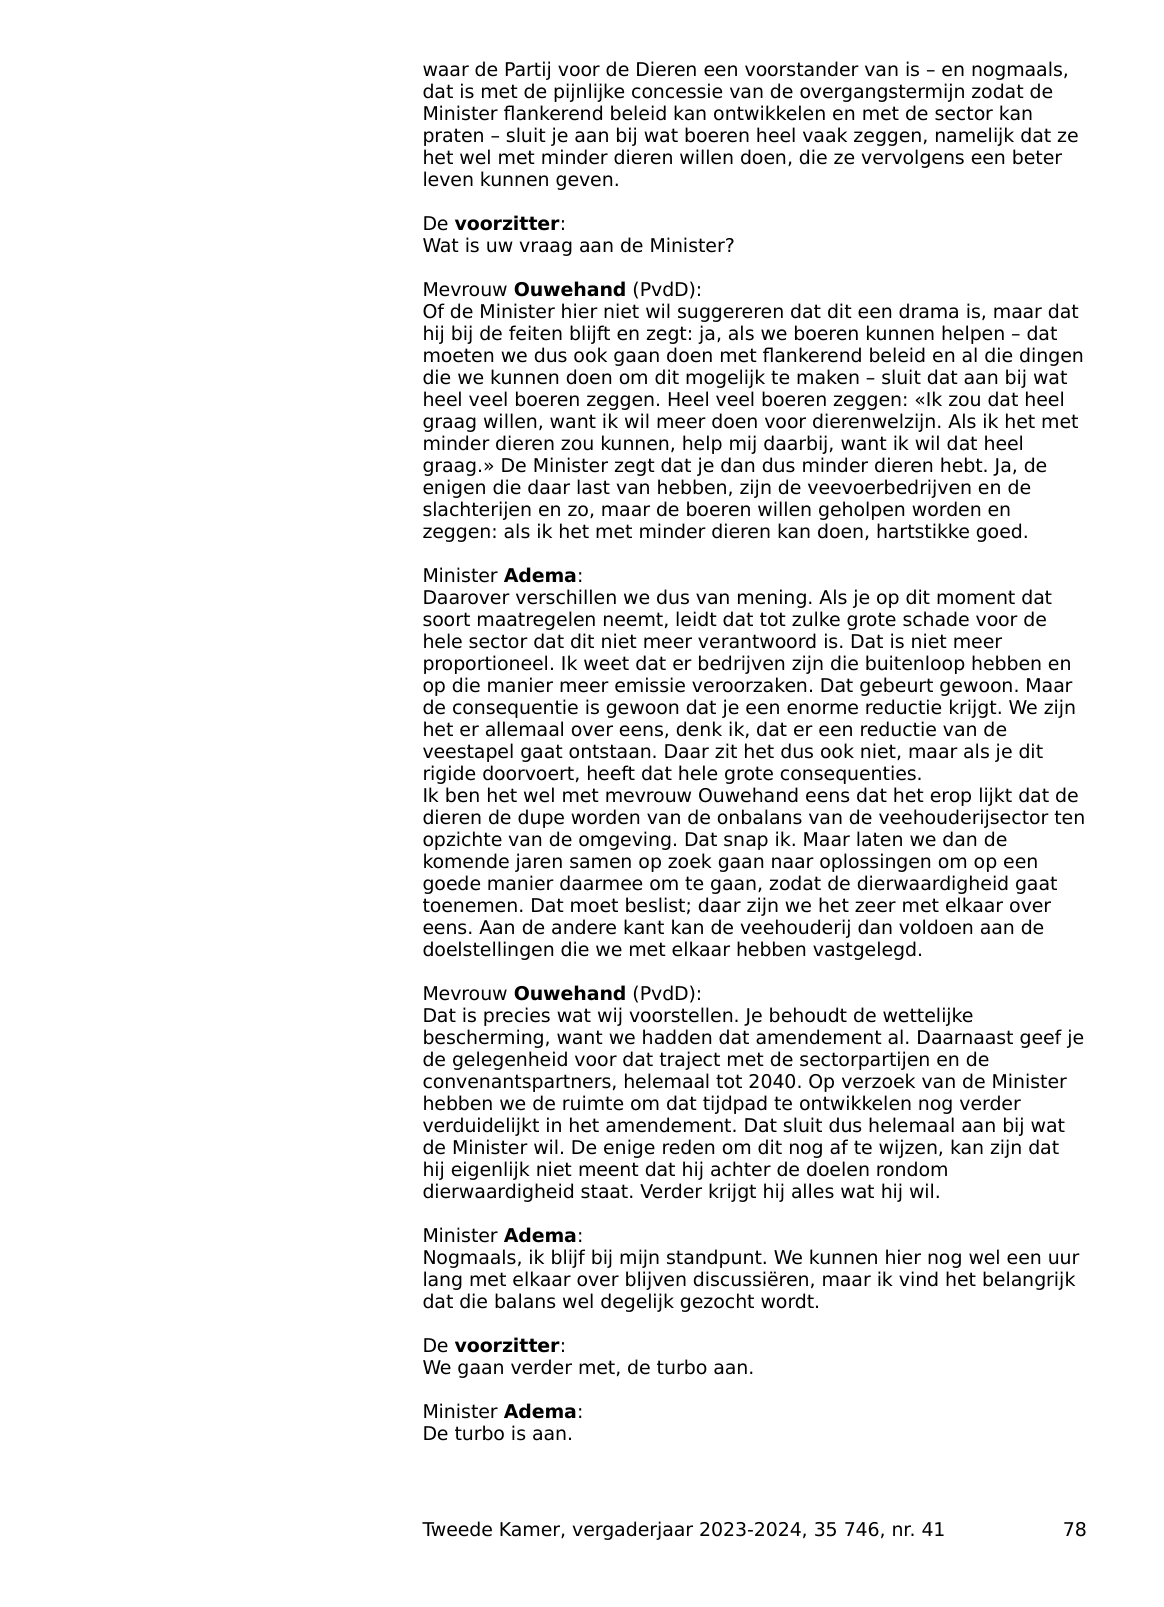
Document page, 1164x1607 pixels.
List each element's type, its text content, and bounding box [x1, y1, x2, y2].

text De voorzitter: [422, 1335, 1087, 1357]
text We gaan verder met, de turbo aan. [422, 1357, 1087, 1379]
text Minister Adema: [422, 1401, 1087, 1423]
text Mevrouw Ouwehand (PvdD): [422, 279, 1087, 301]
text Daarover verschillen we dus van mening. Als je op dit moment dat soort maatregelen neemt, leidt dat tot zulke grote schade voor de hele sector dat dit niet meer verantwoord is. Dat is niet meer proportioneel. Ik weet dat er bedrijven zijn die buitenloop hebben en op die manier meer emissie veroorzaken. Dat gebeurt gewoon. Maar de consequentie is gewoon dat je een enorme reductie krijgt. We zijn het er allemaal over eens, denk ik, dat er een reductie van de veestapel gaat ontstaan. Daar zit het dus ook niet, maar als je dit rigide doorvoert, heeft dat hele grote consequenties. [422, 587, 1087, 785]
text Minister Adema: [422, 565, 1087, 587]
text Ik ben het wel met mevrouw Ouwehand eens dat het erop lijkt dat de dieren de dupe worden van de onbalans van de veehouderijsector ten opzichte van de omgeving. Dat snap ik. Maar laten we dan de komende jaren samen op zoek gaan naar oplossingen om op een goede manier daarmee om te gaan, zodat de dierwaardigheid gaat toenemen. Dat moet beslist; daar zijn we het zeer met elkaar over eens. Aan de andere kant kan de veehouderij dan voldoen aan de doelstellingen die we met elkaar hebben vastgelegd. [422, 785, 1087, 961]
text Of de Minister hier niet wil suggereren dat dit een drama is, maar dat hij bij de feiten blijft en zegt: ja, als we boeren kunnen helpen – dat moeten we dus ook gaan doen met flankerend beleid en al die dingen die we kunnen doen om dit mogelijk te maken – sluit dat aan bij wat heel veel boeren zeggen. Heel veel boeren zeggen: «Ik zou dat heel graag willen, want ik wil meer doen voor dierenwelzijn. Als ik het met minder dieren zou kunnen, help mij daarbij, want ik wil dat heel graag.» De Minister zegt dat je dan dus minder dieren hebt. Ja, de enigen die daar last van hebben, zijn de veevoerbedrijven en de slachterijen en zo, maar de boeren willen geholpen worden en zeggen: als ik het met minder dieren kan doen, hartstikke goed. [422, 301, 1087, 543]
text Dat is precies wat wij voorstellen. Je behoudt de wettelijke bescherming, want we hadden dat amendement al. Daarnaast geef je de gelegenheid voor dat traject met de sectorpartijen en de convenantspartners, helemaal tot 2040. Op verzoek van de Minister hebben we de ruimte om dat tijdpad te ontwikkelen nog verder verduidelijkt in het amendement. Dat sluit dus helemaal aan bij wat de Minister wil. De enige reden om dit nog af te wijzen, kan zijn dat hij eigenlijk niet meent dat hij achter de doelen rondom dierwaardigheid staat. Verder krijgt hij alles wat hij wil. [422, 1005, 1087, 1203]
text Minister Adema: [422, 1225, 1087, 1247]
text waar de Partij voor de Dieren een voorstander van is – en nogmaals, dat is met de pijnlijke concessie van de overgangstermijn zodat de Minister flankerend beleid kan ontwikkelen en met de sector kan praten – sluit je aan bij wat boeren heel vaak zeggen, namelijk dat ze het wel met minder dieren willen doen, die ze vervolgens een beter leven kunnen geven. [422, 59, 1087, 191]
text Wat is uw vraag aan de Minister? [422, 235, 1087, 257]
text Nogmaals, ik blijf bij mijn standpunt. We kunnen hier nog wel een uur lang met elkaar over blijven discussiëren, maar ik vind het belangrijk dat die balans wel degelijk gezocht wordt. [422, 1247, 1087, 1313]
text De voorzitter: [422, 213, 1087, 235]
text Mevrouw Ouwehand (PvdD): [422, 983, 1087, 1005]
text De turbo is aan. [422, 1423, 1087, 1445]
